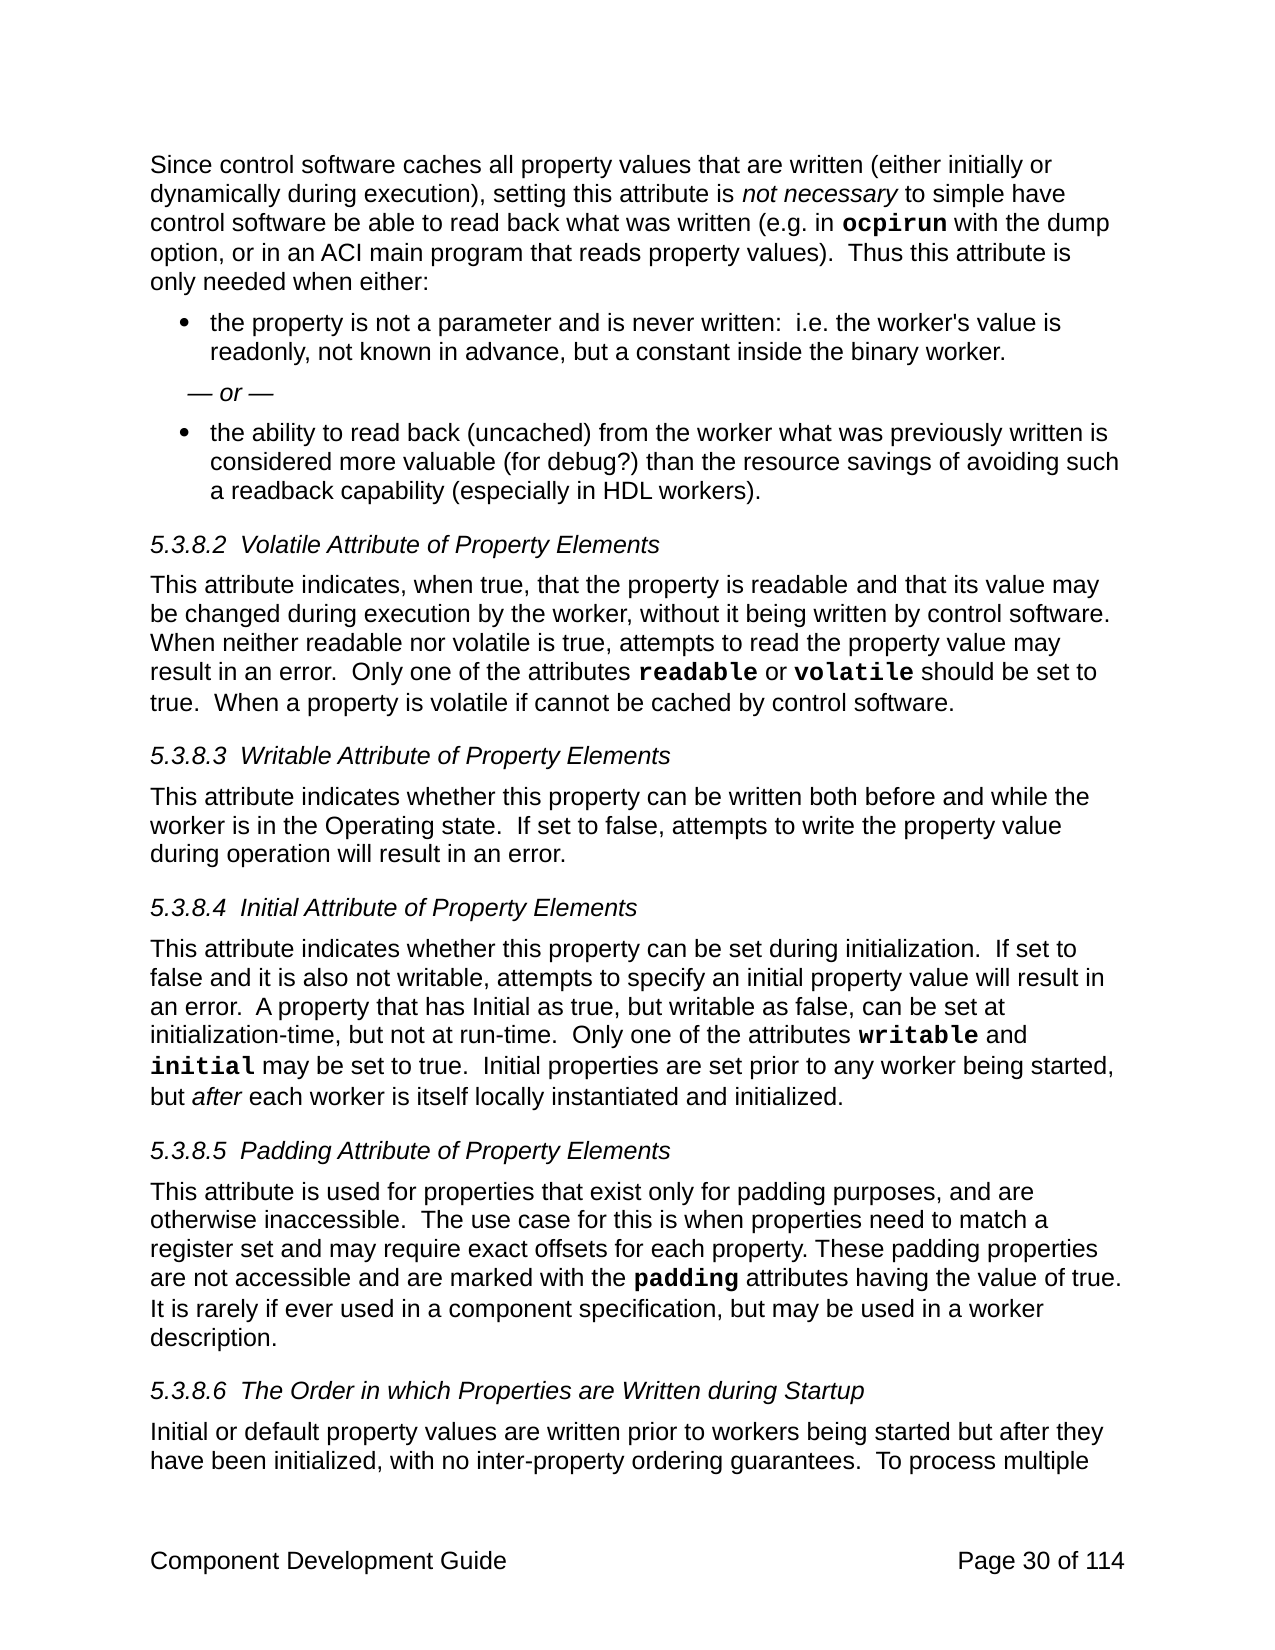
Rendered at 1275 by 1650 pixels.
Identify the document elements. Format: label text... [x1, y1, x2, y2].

text This attribute indicates whether this property can be written both before and while the worker is in the Operating state. If set to false, attempts to write the property value during operation will result in an error. [150, 782, 1125, 868]
text Since control software caches all property values that are written (either initially or dynamically during execution), setting this attribute is not necessary to simple have control software be able to read back what was written (e.g. in ocpirun with the dump option, or in an ACI main program that reads property values). Thus this attribute is only needed when either: [150, 150, 1125, 296]
subtitle Volatile Attribute of Property Elements [150, 529, 1125, 558]
text This attribute is used for properties that exist only for padding purposes, and are otherwise inaccessible. The use case for this is when properties need to match a register set and may require exact offsets for each property. These padding properties are not accessible and are marked with the padding attributes having the value of true. It is rarely if ever used in a component specification, but may be used in a worker description. [150, 1177, 1125, 1351]
subtitle Initial Attribute of Property Elements [150, 893, 1125, 922]
list the ability to read back (uncached) from the worker what was previously written is considered more valuable (for debug?) than the resource savings of avoiding such a readback capability (especially in HDL workers). [180, 418, 1125, 504]
list the property is not a parameter and is never written: i.e. the worker's value is readonly, not known in advance, but a constant inside the binary worker. [180, 308, 1125, 366]
text This attribute indicates, when true, that the property is readable and that its value may be changed during execution by the worker, without it being written by control software. When neither readable nor volatile is true, attempts to read the property value may result in an error. Only one of the attributes readable or volatile should be set to true. When a property is volatile if cannot be cached by control software. [150, 570, 1125, 716]
text This attribute indicates whether this property can be set during initialization. If set to false and it is also not writable, attempts to specify an initial property value will result in an error. A property that has Initial as true, but writable as false, can be set at initialization-time, but not at run-time. Only one of the attributes writable and initial may be set to true. Initial properties are set prior to any worker being started, but after each worker is itself locally instantiated and initialized. [150, 934, 1125, 1111]
text — or — [187, 377, 1125, 406]
subtitle Writable Attribute of Property Elements [150, 741, 1125, 770]
subtitle Padding Attribute of Property Elements [150, 1136, 1125, 1164]
text Initial or default property values are written prior to workers being started but after they have been initialized, with no inter-property ordering guarantees. To process multiple [150, 1417, 1125, 1474]
subtitle The Order in which Properties are Written during Startup [150, 1376, 1125, 1405]
